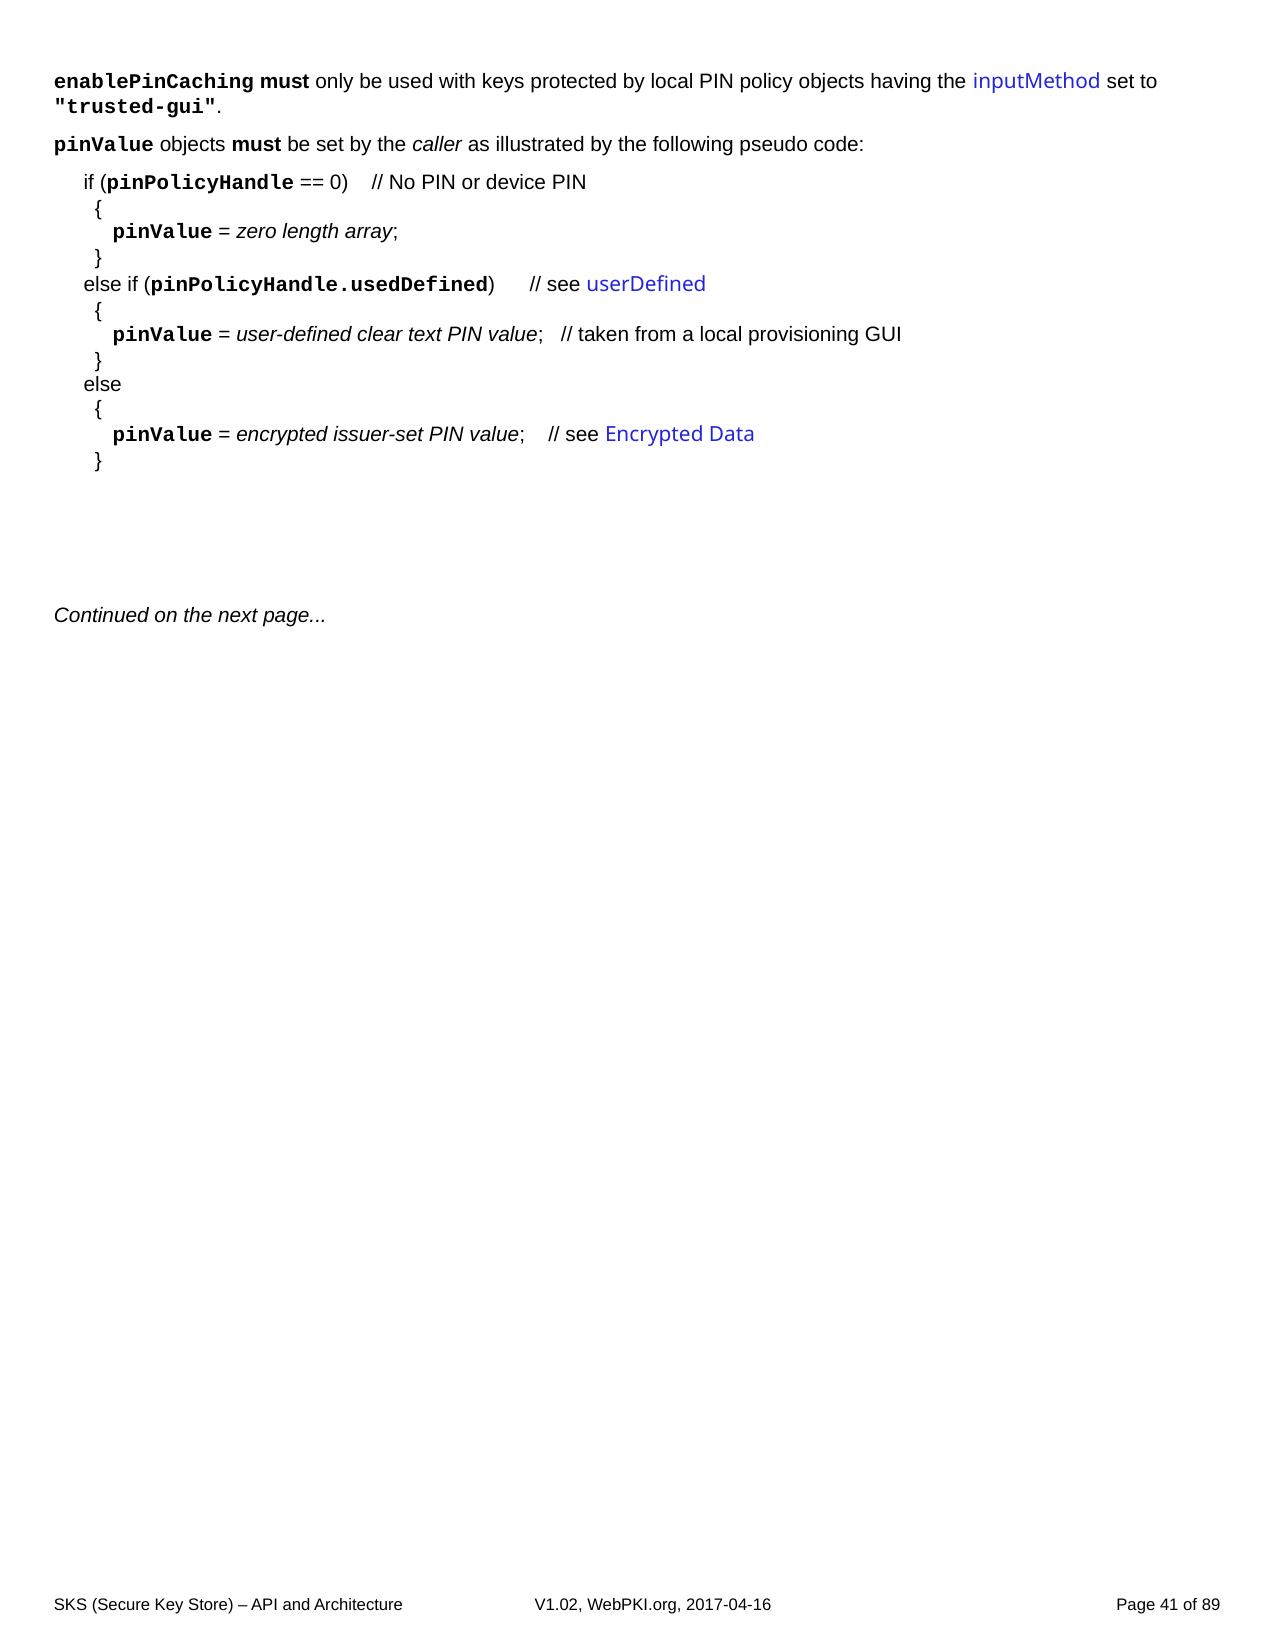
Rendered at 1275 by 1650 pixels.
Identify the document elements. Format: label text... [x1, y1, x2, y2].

text } [83, 245, 1221, 269]
text { [83, 395, 1221, 419]
text } [83, 347, 1221, 371]
text else if (pinPolicyHandle.usedDefined) // see userDefined [83, 269, 1221, 298]
text pinValue objects must be set by the caller as illustrated by the following pseudo code: [54, 132, 1221, 158]
text pinValue = user-defined clear text PIN value; // taken from a local provisioning GUI [83, 322, 1221, 347]
text { [83, 195, 1221, 219]
text pinValue = zero length array; [83, 219, 1221, 245]
text Continued on the next page... [54, 579, 1221, 627]
text else [83, 371, 1221, 395]
text } [83, 448, 1221, 472]
text { [83, 298, 1221, 322]
text enablePinCaching must only be used with keys protected by local PIN policy objects having the inputMethod set to "trusted-gui". [54, 66, 1221, 120]
text pinValue = encrypted issuer-set PIN value; // see Encrypted Data [83, 419, 1221, 448]
text if (pinPolicyHandle == 0) // No PIN or device PIN [83, 169, 1221, 195]
